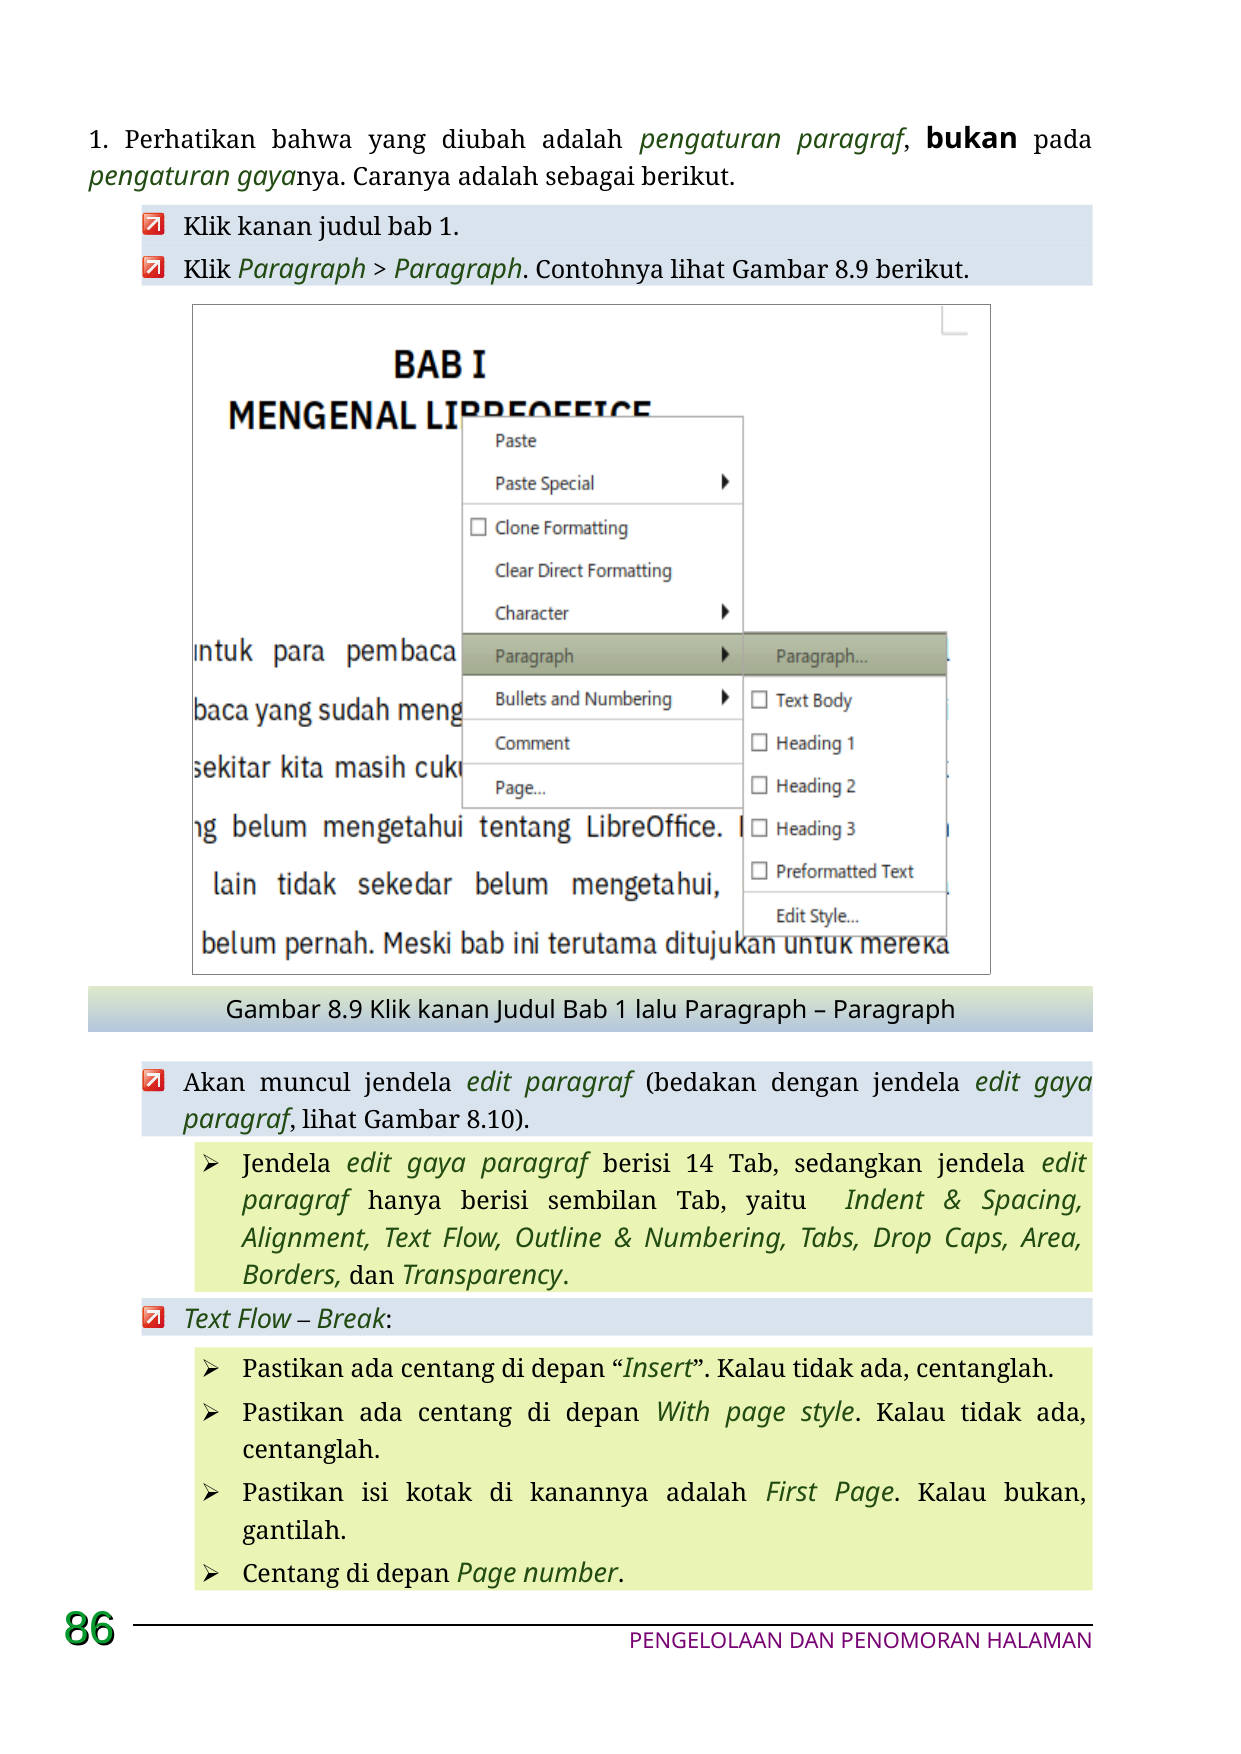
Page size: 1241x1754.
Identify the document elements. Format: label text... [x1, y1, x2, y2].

list Text Flow – Break: [142, 1298, 1093, 1336]
list Pastikan ada centang di depan With page style. Kalau tidak ada, centanglah. [195, 1391, 1093, 1466]
list Pastikan isi kotak di kanannya adalah First Page. Kalau bukan, gantilah. [195, 1472, 1093, 1547]
list Centang di depan Page number. [195, 1553, 1093, 1590]
picture [194, 306, 987, 972]
text 1. Perhatikan bahwa yang diubah adalah pengaturan paragraf, bukan pada pengaturan gayanya. Caranya adalah sebagai berikut. [88, 118, 1093, 193]
list Klik Paragraph > Paragraph. Contohnya lihat Gambar 8.9 berikut. [142, 248, 1093, 286]
text Gambar 8.9 Klik kanan Judul Bab 1 lalu Paragraph – Paragraph [88, 986, 1093, 1032]
list Akan muncul jendela edit paragraf (bedakan dengan jendela edit gaya paragraf, lihat Gambar 8.10). [142, 1061, 1093, 1136]
list Klik kanan judul bab 1. [142, 205, 1093, 242]
list Jendela edit gaya paragraf berisi 14 Tab, sedangkan jendela edit paragraf hanya berisi sembilan Tab, yaitu Indent & Spacing, Alignment, Text Flow, Outline & Numbering, Tabs, Drop Caps, Area, Borders, dan Transparency. [195, 1142, 1093, 1292]
list Pastikan ada centang di depan “Insert”. Kalau tidak ada, centanglah. [195, 1347, 1093, 1385]
